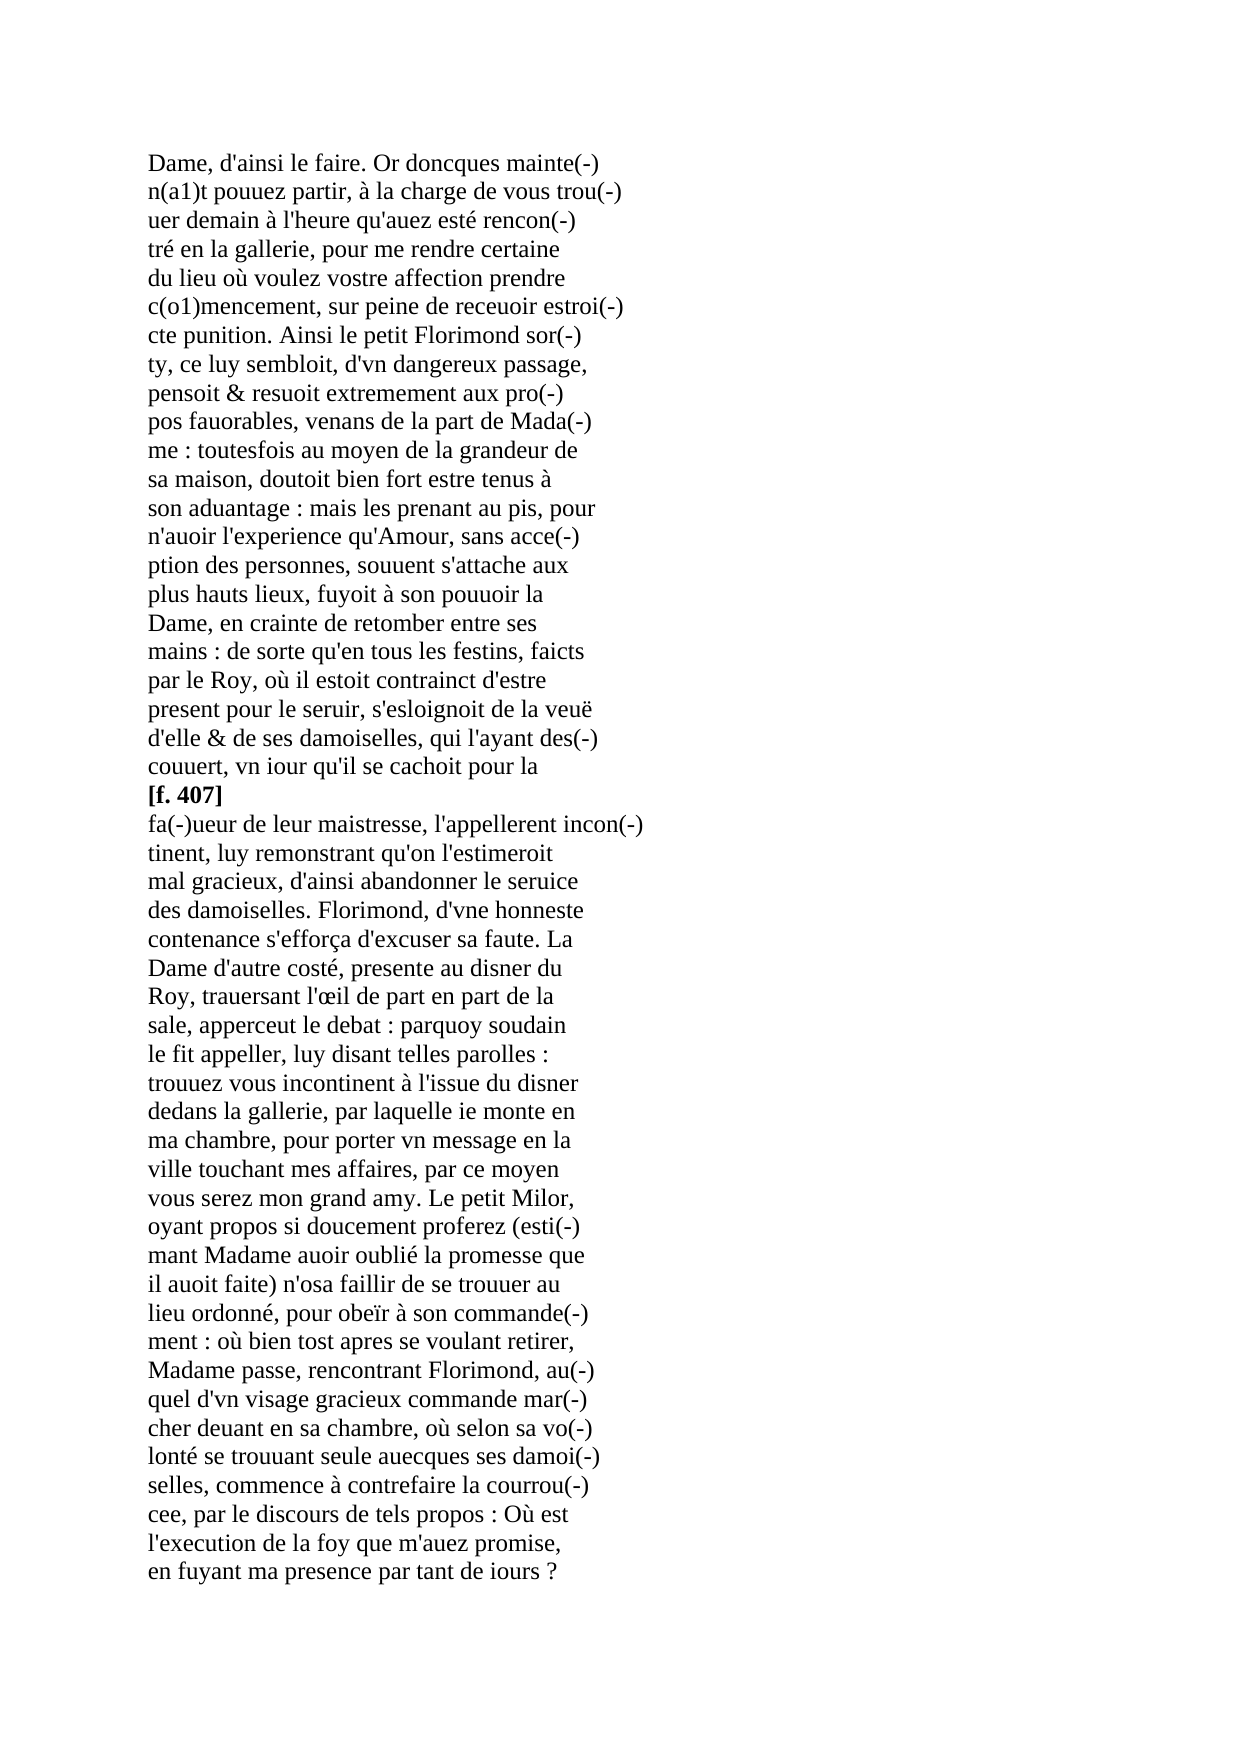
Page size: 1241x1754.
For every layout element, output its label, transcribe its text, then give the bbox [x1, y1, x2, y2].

text Dame, d'ainsi le faire. Or doncques mainte(-) n(a1)t pouuez partir, à la charge de vous trou(-) uer demain à l'heure qu'auez esté rencon(-) tré en la gallerie, pour me rendre certaine du lieu où voulez vostre affection prendre c(o1)mencement, sur peine de receuoir estroi(-) cte punition. Ainsi le petit Florimond sor(-) ty, ce luy sembloit, d'vn dangereux passage, pensoit & resuoit extremement aux pro(-) pos fauorables, venans de la part de Mada(-) me : toutesfois au moyen de la grandeur de sa maison, doutoit bien fort estre tenus à son aduantage : mais les prenant au pis, pour n'auoir l'experience qu'Amour, sans acce(-) ption des personnes, souuent s'attache aux plus hauts lieux, fuyoit à son pouuoir la Dame, en crainte de retomber entre ses mains : de sorte qu'en tous les festins, faicts par le Roy, où il estoit contrainct d'estre present pour le seruir, s'esloignoit de la veuë d'elle & de ses damoiselles, qui l'ayant des(-) couuert, vn iour qu'il se cachoit pour la [f. 407] fa(-)ueur de leur maistresse, l'appellerent incon(-) tinent, luy remonstrant qu'on l'estimeroit mal gracieux, d'ainsi abandonner le seruice des damoiselles. Florimond, d'vne honneste contenance s'efforça d'excuser sa faute. La Dame d'autre costé, presente au disner du Roy, trauersant l'œil de part en part de la sale, apperceut le debat : parquoy soudain le fit appeller, luy disant telles parolles : trouuez vous incontinent à l'issue du disner dedans la gallerie, par laquelle ie monte en ma chambre, pour porter vn message en la ville touchant mes affaires, par ce moyen vous serez mon grand amy. Le petit Milor, oyant propos si doucement proferez (esti(-) mant Madame auoir oublié la promesse que il auoit faite) n'osa faillir de se trouuer au lieu ordonné, pour obeïr à son commande(-) ment : où bien tost apres se voulant retirer, Madame passe, rencontrant Florimond, au(-) quel d'vn visage gracieux commande mar(-) cher deuant en sa chambre, où selon sa vo(-) lonté se trouuant seule auecques ses damoi(-) selles, commence à contrefaire la courrou(-) cee, par le discours de tels propos : Où est l'execution de la foy que m'auez promise, en fuyant ma presence par tant de iours ? [148, 148, 1093, 1585]
